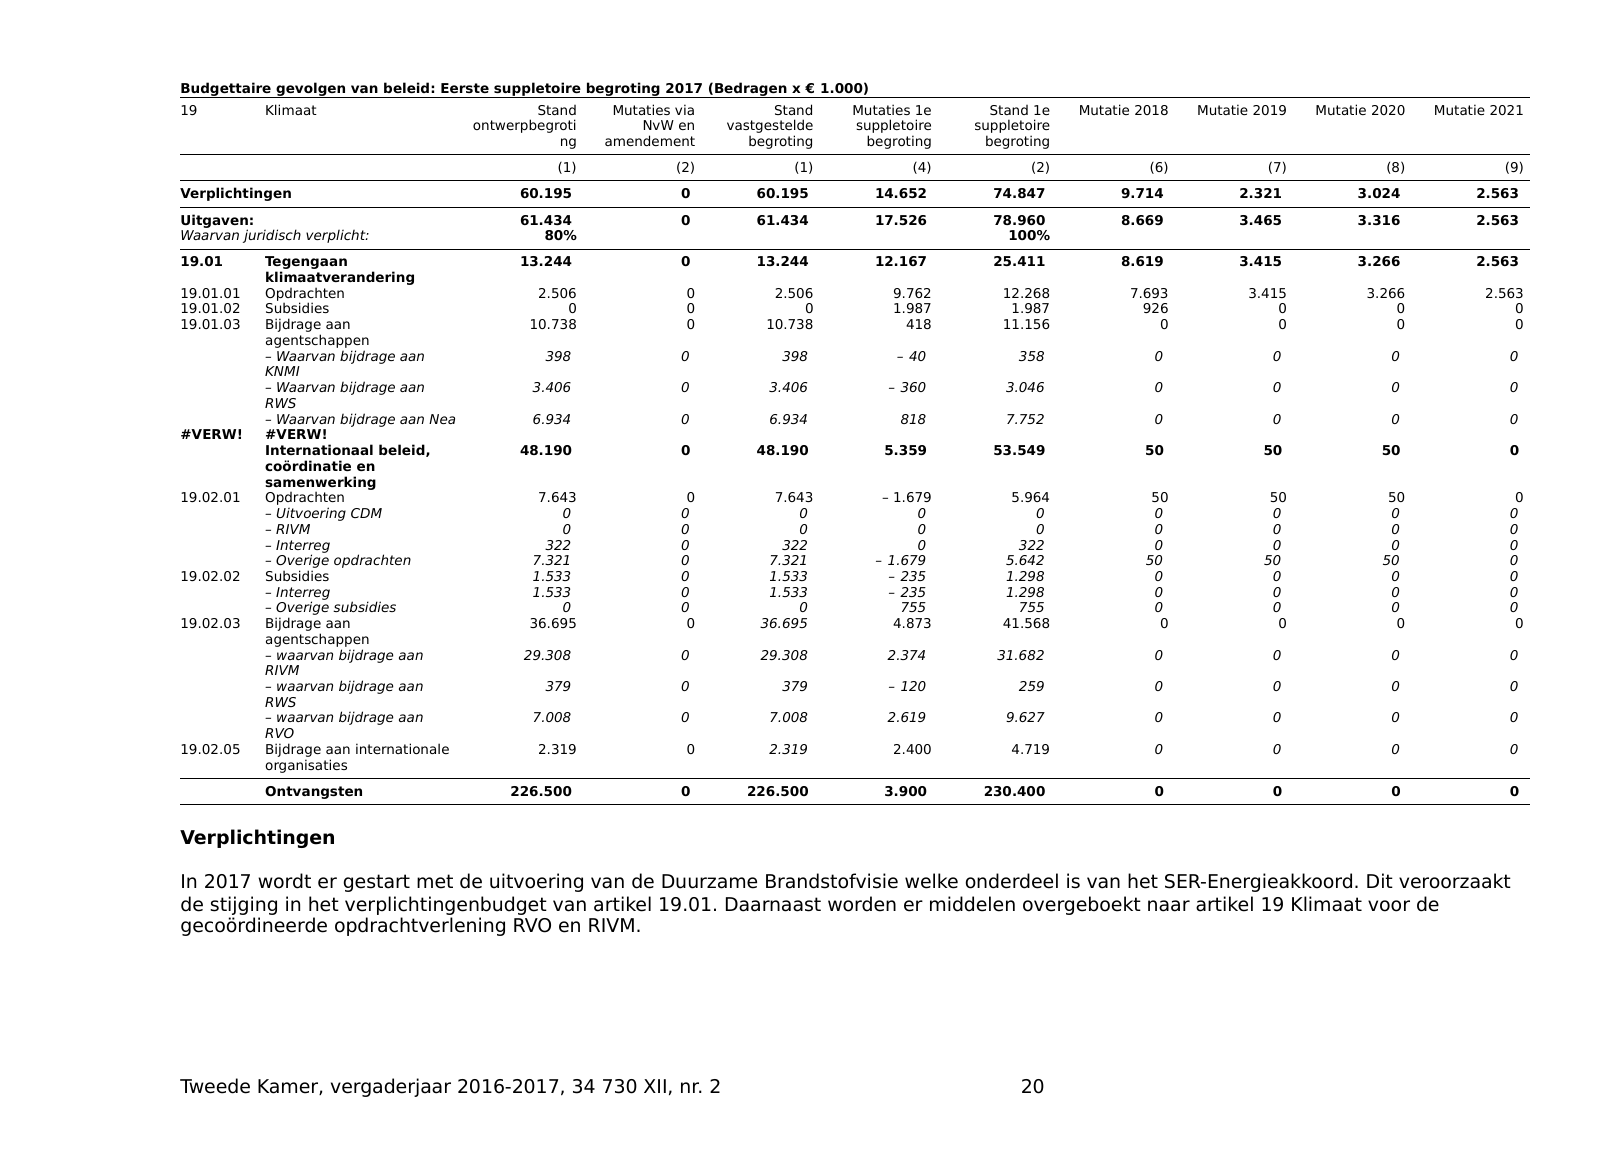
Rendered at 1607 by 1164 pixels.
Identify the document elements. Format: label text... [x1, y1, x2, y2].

table_cell 0 [1056, 411, 1174, 427]
table_cell 0 [583, 648, 701, 679]
table_cell 36.695 [701, 616, 819, 647]
table_cell [464, 427, 582, 443]
table_cell 19.01 [180, 250, 259, 286]
table_cell 29.308 [464, 648, 582, 679]
table_cell 0 [1411, 490, 1529, 506]
table_cell 50 [1174, 490, 1293, 506]
table_cell 0 [1293, 537, 1411, 553]
table_cell 0 [1411, 537, 1529, 553]
table_cell Subsidies [259, 569, 464, 584]
table_cell 6.934 [464, 411, 582, 427]
table_cell 0 [1411, 710, 1529, 742]
table_cell – Waarvan bijdrage aan KNMI [259, 349, 464, 380]
table_cell 0 [1056, 742, 1174, 778]
table_cell [180, 537, 259, 553]
table_cell [180, 380, 259, 411]
table_cell – waarvan bijdrage aan RIVM [259, 648, 464, 679]
table_cell 0 [819, 537, 937, 553]
table_cell [259, 155, 464, 180]
table_cell – 120 [819, 679, 937, 710]
table_cell [1293, 228, 1411, 248]
table_cell 0 [1411, 317, 1529, 348]
table_cell 0 [583, 208, 701, 228]
table_cell 0 [1411, 411, 1529, 427]
table_cell 48.190 [701, 443, 819, 490]
table_cell [180, 553, 259, 569]
table_cell 3.316 [1293, 208, 1411, 228]
table_cell 418 [819, 317, 937, 348]
table_cell [180, 779, 259, 804]
table_cell 0 [583, 411, 701, 427]
table_cell 0 [464, 522, 582, 537]
table_cell 0 [1293, 648, 1411, 679]
table_cell [180, 349, 259, 380]
table_cell – RIVM [259, 522, 464, 537]
table_cell 0 [464, 506, 582, 522]
table_cell 36.695 [464, 616, 582, 647]
table_cell – 360 [819, 380, 937, 411]
table_cell 3.900 [819, 779, 937, 804]
table_cell Opdrachten [259, 286, 464, 301]
table_cell 19.01.02 [180, 301, 259, 317]
table_cell 0 [583, 443, 701, 490]
table_cell 0 [1411, 506, 1529, 522]
table_cell – Waarvan bijdrage aan Nea [259, 411, 464, 427]
table_cell (6) [1056, 155, 1174, 180]
table_header Budgettaire gevolgen van beleid: Eerste suppletoire begroting 2017 (Bedragen x € 1.000) [180, 81, 1529, 97]
table_cell 0 [1056, 779, 1174, 804]
table_cell 10.738 [464, 317, 582, 348]
table_cell – waarvan bijdrage aan RWS [259, 679, 464, 710]
table_cell 4.719 [938, 742, 1056, 778]
table_cell 2.619 [819, 710, 937, 742]
table_cell 2.563 [1411, 208, 1529, 228]
table_cell 0 [1056, 569, 1174, 584]
table_cell 0 [1293, 585, 1411, 600]
table_cell Mutatie 2019 [1174, 98, 1293, 154]
table_cell – waarvan bijdrage aan RVO [259, 710, 464, 742]
table_cell 0 [1293, 710, 1411, 742]
table_cell 0 [1293, 569, 1411, 584]
table_cell (8) [1293, 155, 1411, 180]
table_cell 3.024 [1293, 181, 1411, 207]
table_cell 755 [938, 600, 1056, 616]
table_cell – Waarvan bijdrage aan RWS [259, 380, 464, 411]
table_cell 322 [938, 537, 1056, 553]
table_cell 0 [583, 490, 701, 506]
table_cell 322 [464, 537, 582, 553]
table_cell (1) [701, 155, 819, 180]
table_cell Mutaties 1e suppletoire begroting [819, 98, 937, 154]
table_cell 0 [1174, 616, 1293, 647]
table_cell 7.693 [1056, 286, 1174, 301]
table_cell 0 [1174, 411, 1293, 427]
table_cell 0 [1174, 742, 1293, 778]
table_cell 0 [583, 349, 701, 380]
table_cell 0 [1174, 600, 1293, 616]
table_cell 19.02.01 [180, 490, 259, 506]
table_cell 0 [1174, 679, 1293, 710]
table_cell 3.415 [1174, 286, 1293, 301]
table_cell 2.506 [701, 286, 819, 301]
table_cell 0 [1411, 585, 1529, 600]
table_cell – 1.679 [819, 490, 937, 506]
table_cell 2.319 [464, 742, 582, 778]
table_cell 0 [1174, 585, 1293, 600]
table_cell [1174, 228, 1293, 248]
table_cell 7.643 [464, 490, 582, 506]
table_cell 0 [1411, 553, 1529, 569]
table_cell 0 [1174, 569, 1293, 584]
table_cell 50 [1056, 490, 1174, 506]
table_cell Uitgaven: [180, 208, 464, 228]
table_cell [180, 679, 259, 710]
table_cell 0 [1293, 616, 1411, 647]
table_cell Verplichtingen [180, 181, 464, 207]
table_cell Bijdrage aan agentschappen [259, 616, 464, 647]
table_cell 0 [701, 506, 819, 522]
table_cell [180, 648, 259, 679]
table_cell Ontvangsten [259, 779, 464, 804]
table_cell 226.500 [701, 779, 819, 804]
table_cell (4) [819, 155, 937, 180]
table_cell – Interreg [259, 585, 464, 600]
table_cell 50 [1174, 443, 1293, 490]
table_cell 398 [464, 349, 582, 380]
table_cell 0 [583, 250, 701, 286]
table_cell 0 [1293, 679, 1411, 710]
table_cell 0 [583, 569, 701, 584]
table_cell 61.434 [701, 208, 819, 228]
table_cell 358 [938, 349, 1056, 380]
table_cell 0 [1411, 349, 1529, 380]
table_cell 1.298 [938, 569, 1056, 584]
table_cell 0 [583, 301, 701, 317]
table_cell #VERW! [259, 427, 464, 443]
table_cell 0 [1056, 648, 1174, 679]
table_cell 0 [1174, 301, 1293, 317]
table_cell 0 [583, 600, 701, 616]
table_cell 60.195 [701, 181, 819, 207]
table_cell 25.411 [938, 250, 1056, 286]
table_cell 0 [1293, 349, 1411, 380]
table_cell 19.01.01 [180, 286, 259, 301]
table_cell [180, 155, 259, 180]
table_cell – 235 [819, 585, 937, 600]
table_cell [180, 411, 259, 427]
table_cell 0 [1293, 380, 1411, 411]
table_cell 2.563 [1411, 286, 1529, 301]
table_cell 3.465 [1174, 208, 1293, 228]
table_cell [180, 600, 259, 616]
table_cell 1.533 [464, 585, 582, 600]
table_cell – Interreg [259, 537, 464, 553]
table_cell 0 [1411, 301, 1529, 317]
table_cell 5.359 [819, 443, 937, 490]
table_cell 9.762 [819, 286, 937, 301]
table_cell 8.619 [1056, 250, 1174, 286]
table_cell (9) [1411, 155, 1529, 180]
table_cell 0 [583, 710, 701, 742]
table_cell 50 [1056, 553, 1174, 569]
table_cell Mutatie 2020 [1293, 98, 1411, 154]
table_cell (7) [1174, 155, 1293, 180]
table_cell 61.434 [464, 208, 582, 228]
table_cell 0 [1056, 616, 1174, 647]
table_cell 0 [1293, 411, 1411, 427]
table_cell 0 [701, 600, 819, 616]
table_cell 29.308 [701, 648, 819, 679]
table_cell Stand ontwerpbegroting [464, 98, 582, 154]
table_cell Klimaat [259, 98, 464, 154]
table_cell 379 [701, 679, 819, 710]
table_cell 1.987 [819, 301, 937, 317]
table_cell 0 [1056, 522, 1174, 537]
table_cell 0 [1411, 522, 1529, 537]
table_cell (2) [938, 155, 1056, 180]
table_cell 230.400 [938, 779, 1056, 804]
table_cell 0 [1174, 648, 1293, 679]
table_cell 12.268 [938, 286, 1056, 301]
table_cell 2.563 [1411, 181, 1529, 207]
table_cell 0 [1056, 679, 1174, 710]
table_cell Bijdrage aan internationale organisaties [259, 742, 464, 778]
table_cell 7.008 [701, 710, 819, 742]
table_cell Tegengaan klimaatverandering [259, 250, 464, 286]
table_cell 0 [1174, 710, 1293, 742]
table_cell 0 [1056, 600, 1174, 616]
table_cell 2.319 [701, 742, 819, 778]
table_cell 0 [1056, 506, 1174, 522]
table_cell 3.406 [464, 380, 582, 411]
table_cell 0 [1411, 600, 1529, 616]
table_cell 31.682 [938, 648, 1056, 679]
table_cell 80% [464, 228, 582, 248]
table_cell 53.549 [938, 443, 1056, 490]
table_cell Mutatie 2018 [1056, 98, 1174, 154]
table_cell 0 [583, 779, 701, 804]
table_cell 2.506 [464, 286, 582, 301]
table_cell 0 [1293, 600, 1411, 616]
table_cell [701, 228, 819, 248]
table_cell [819, 427, 937, 443]
table_cell 0 [583, 506, 701, 522]
table_cell [1056, 228, 1174, 248]
table_cell 50 [1293, 443, 1411, 490]
table_cell Waarvan juridisch verplicht: [180, 228, 464, 248]
table_cell (1) [464, 155, 582, 180]
table_cell 50 [1056, 443, 1174, 490]
table_cell 0 [583, 679, 701, 710]
table_cell [1293, 427, 1411, 443]
table_cell 1.298 [938, 585, 1056, 600]
table_cell 0 [583, 317, 701, 348]
table_cell [1056, 427, 1174, 443]
table_cell – Overige subsidies [259, 600, 464, 616]
table_cell Bijdrage aan agentschappen [259, 317, 464, 348]
table_cell 1.533 [701, 569, 819, 584]
table_cell 0 [938, 506, 1056, 522]
table_cell 11.156 [938, 317, 1056, 348]
table_cell 0 [819, 522, 937, 537]
table_cell 5.642 [938, 553, 1056, 569]
table_cell 0 [1174, 779, 1293, 804]
table_cell 0 [464, 301, 582, 317]
table_cell 3.266 [1293, 286, 1411, 301]
table_cell 0 [1293, 779, 1411, 804]
table_cell 0 [1056, 710, 1174, 742]
table_cell 0 [583, 286, 701, 301]
table_cell [1411, 228, 1529, 248]
table_cell 0 [1411, 380, 1529, 411]
table_cell 48.190 [464, 443, 582, 490]
table_cell – 1.679 [819, 553, 937, 569]
table_cell Mutaties via NvW en amendement [583, 98, 701, 154]
table_cell 0 [1411, 569, 1529, 584]
table_cell 0 [1293, 317, 1411, 348]
table_cell 50 [1293, 553, 1411, 569]
table_cell 0 [1293, 522, 1411, 537]
table_cell 0 [583, 742, 701, 778]
table_cell 818 [819, 411, 937, 427]
table_cell 0 [1174, 537, 1293, 553]
table_cell 1.533 [701, 585, 819, 600]
table_cell 2.321 [1174, 181, 1293, 207]
table_cell 0 [1056, 380, 1174, 411]
table_cell 259 [938, 679, 1056, 710]
table_cell 226.500 [464, 779, 582, 804]
table_cell 379 [464, 679, 582, 710]
table_cell 19.02.05 [180, 742, 259, 778]
table_cell 1.987 [938, 301, 1056, 317]
table_cell 0 [1411, 679, 1529, 710]
table_cell 3.415 [1174, 250, 1293, 286]
table_cell Mutatie 2021 [1411, 98, 1529, 154]
table_cell 0 [701, 301, 819, 317]
table_cell [819, 228, 937, 248]
table_cell 0 [583, 616, 701, 647]
table_cell 41.568 [938, 616, 1056, 647]
table_cell 19.01.03 [180, 317, 259, 348]
table_cell 0 [1293, 506, 1411, 522]
table_cell 2.400 [819, 742, 937, 778]
table_cell 322 [701, 537, 819, 553]
table_cell 398 [701, 349, 819, 380]
table_cell Internationaal beleid, coördinatie en samenwerking [259, 443, 464, 490]
table_cell 8.669 [1056, 208, 1174, 228]
table_cell 50 [1174, 553, 1293, 569]
table_cell 0 [701, 522, 819, 537]
table_cell 0 [819, 506, 937, 522]
table_cell 14.652 [819, 181, 937, 207]
table_cell #VERW! [180, 427, 259, 443]
table_cell (2) [583, 155, 701, 180]
table_cell 7.321 [464, 553, 582, 569]
table_cell [1411, 427, 1529, 443]
table_cell Stand vastgestelde begroting [701, 98, 819, 154]
table_cell 1.533 [464, 569, 582, 584]
subtitle Verplichtingen [180, 827, 1529, 849]
table_cell 0 [1411, 616, 1529, 647]
table_cell 3.406 [701, 380, 819, 411]
table_cell 17.526 [819, 208, 937, 228]
table_cell 0 [1056, 317, 1174, 348]
table_cell 926 [1056, 301, 1174, 317]
table_cell 0 [583, 553, 701, 569]
table_cell 0 [1174, 317, 1293, 348]
table_cell [1174, 427, 1293, 443]
table_cell 19.02.02 [180, 569, 259, 584]
table_cell 7.643 [701, 490, 819, 506]
table_cell 100% [938, 228, 1056, 248]
table_cell [583, 427, 701, 443]
table_cell 0 [1411, 742, 1529, 778]
table_cell [180, 522, 259, 537]
table_cell Stand 1e suppletoire begroting [938, 98, 1056, 154]
table_cell 7.752 [938, 411, 1056, 427]
table_cell 3.266 [1293, 250, 1411, 286]
table_cell 0 [583, 585, 701, 600]
table_cell 9.714 [1056, 181, 1174, 207]
table_cell Subsidies [259, 301, 464, 317]
table_cell 0 [1056, 585, 1174, 600]
table_cell 0 [583, 181, 701, 207]
table_cell 0 [1293, 742, 1411, 778]
table_cell 10.738 [701, 317, 819, 348]
table_cell 7.321 [701, 553, 819, 569]
table_cell [938, 427, 1056, 443]
table_cell Opdrachten [259, 490, 464, 506]
table_cell – 40 [819, 349, 937, 380]
table_cell 0 [583, 522, 701, 537]
table_cell – Uitvoering CDM [259, 506, 464, 522]
table_cell [180, 443, 259, 490]
table_cell 0 [1411, 443, 1529, 490]
table_cell 0 [583, 380, 701, 411]
table_cell 0 [1056, 349, 1174, 380]
table_cell [180, 710, 259, 742]
table_cell 0 [1411, 779, 1529, 804]
table_cell 60.195 [464, 181, 582, 207]
table_cell 0 [583, 537, 701, 553]
table_cell [180, 585, 259, 600]
table_cell 9.627 [938, 710, 1056, 742]
table_cell 78.960 [938, 208, 1056, 228]
table_cell – 235 [819, 569, 937, 584]
text In 2017 wordt er gestart met de uitvoering van de Duurzame Brandstofvisie welke onderdeel is van het SER-Energieakkoord. Dit veroorzaakt de stijging in het verplichtingenbudget van artikel 19.01. Daarnaast worden er middelen overgeboekt naar artikel 19 Klimaat voor de gecoördineerde opdrachtverlening RVO en RIVM. [180, 871, 1529, 937]
table_cell 74.847 [938, 181, 1056, 207]
table_cell [180, 506, 259, 522]
table_cell 0 [464, 600, 582, 616]
table_cell 12.167 [819, 250, 937, 286]
table_cell 7.008 [464, 710, 582, 742]
table_cell 6.934 [701, 411, 819, 427]
table_cell 2.563 [1411, 250, 1529, 286]
table_cell 50 [1293, 490, 1411, 506]
table_cell 19 [180, 98, 259, 154]
table_cell 0 [938, 522, 1056, 537]
table_cell 3.046 [938, 380, 1056, 411]
table_cell 2.374 [819, 648, 937, 679]
table_cell 0 [1411, 648, 1529, 679]
table_cell [583, 228, 701, 248]
table_cell 0 [1174, 349, 1293, 380]
table_cell 4.873 [819, 616, 937, 647]
table_cell 5.964 [938, 490, 1056, 506]
table_cell 0 [1174, 380, 1293, 411]
table_cell 19.02.03 [180, 616, 259, 647]
table_cell 13.244 [701, 250, 819, 286]
table_cell 755 [819, 600, 937, 616]
table_cell – Overige opdrachten [259, 553, 464, 569]
table_cell 13.244 [464, 250, 582, 286]
table_cell 0 [1056, 537, 1174, 553]
table_cell 0 [1174, 522, 1293, 537]
table_cell 0 [1293, 301, 1411, 317]
table_cell [701, 427, 819, 443]
table_cell 0 [1174, 506, 1293, 522]
